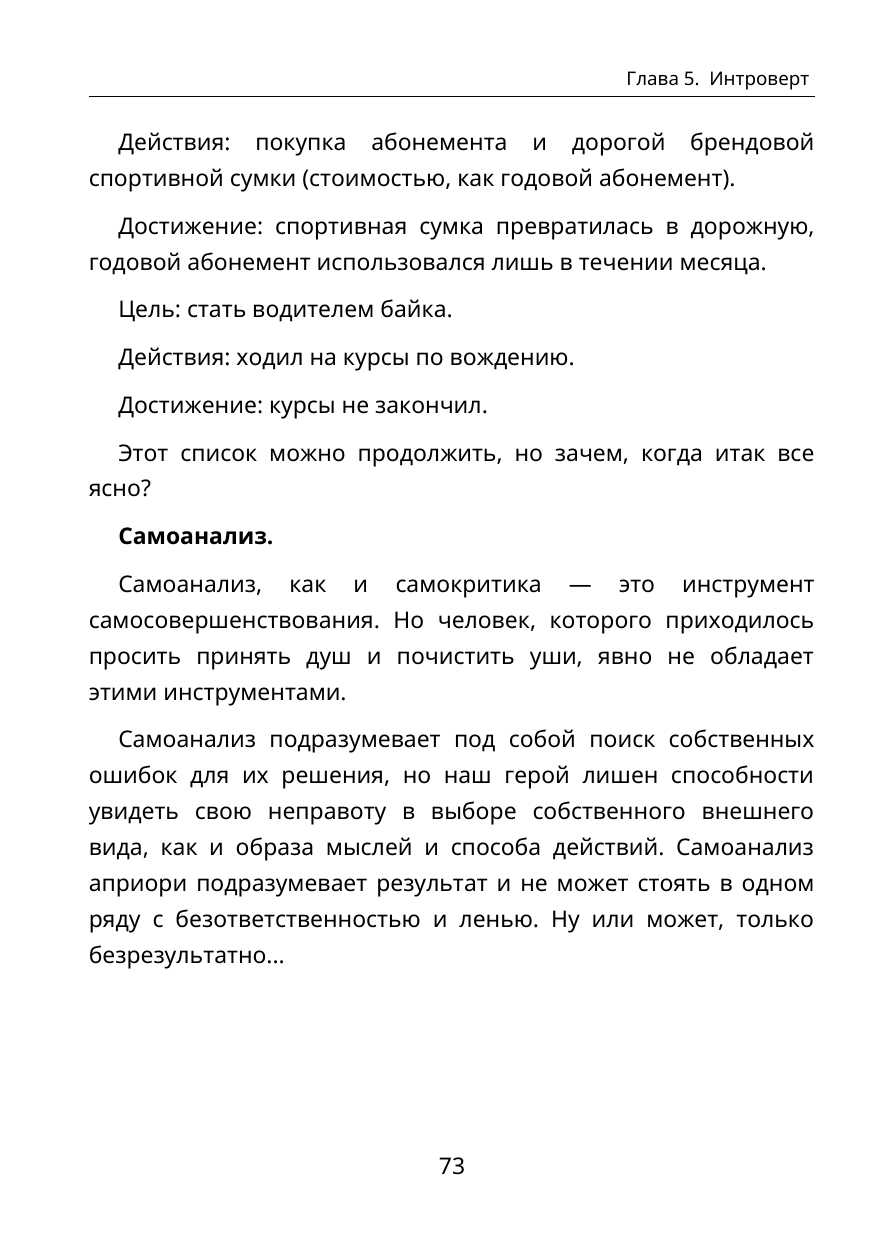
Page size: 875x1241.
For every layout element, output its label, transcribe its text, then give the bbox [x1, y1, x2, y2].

text Действия: ходил на курсы по вождению. [88, 341, 815, 372]
text Этот список можно продолжить, но зачем, когда итак все ясно? [88, 436, 815, 504]
text Действия: покупка абонемента и дорогой брендовой спортивной сумки (стоимостью, как годовой абонемент). [88, 126, 815, 193]
text Достижение: курсы не закончил. [88, 389, 815, 420]
text Достижение: спортивная сумка превратилась в дорожную, годовой абонемент использовался лишь в течении месяца. [88, 210, 815, 277]
text Цель: стать водителем байка. [88, 293, 815, 324]
text Самоанализ. [88, 520, 815, 551]
text Самоанализ подразумевает под собой поиск собственных ошибок для их решения, но наш герой лишен способности увидеть свою неправоту в выборе собственного внешнего вида, как и образа мыслей и способа действий. Самоанализ априори подразумевает результат и не может стоять в одном ряду с безответственностью и ленью. Ну или может, только безрезультатно... [88, 723, 815, 970]
text Самоанализ, как и самокритика — это инструмент самосовершенствования. Но человек, которого приходилось просить принять душ и почистить уши, явно не обладает этими инструментами. [88, 568, 815, 707]
